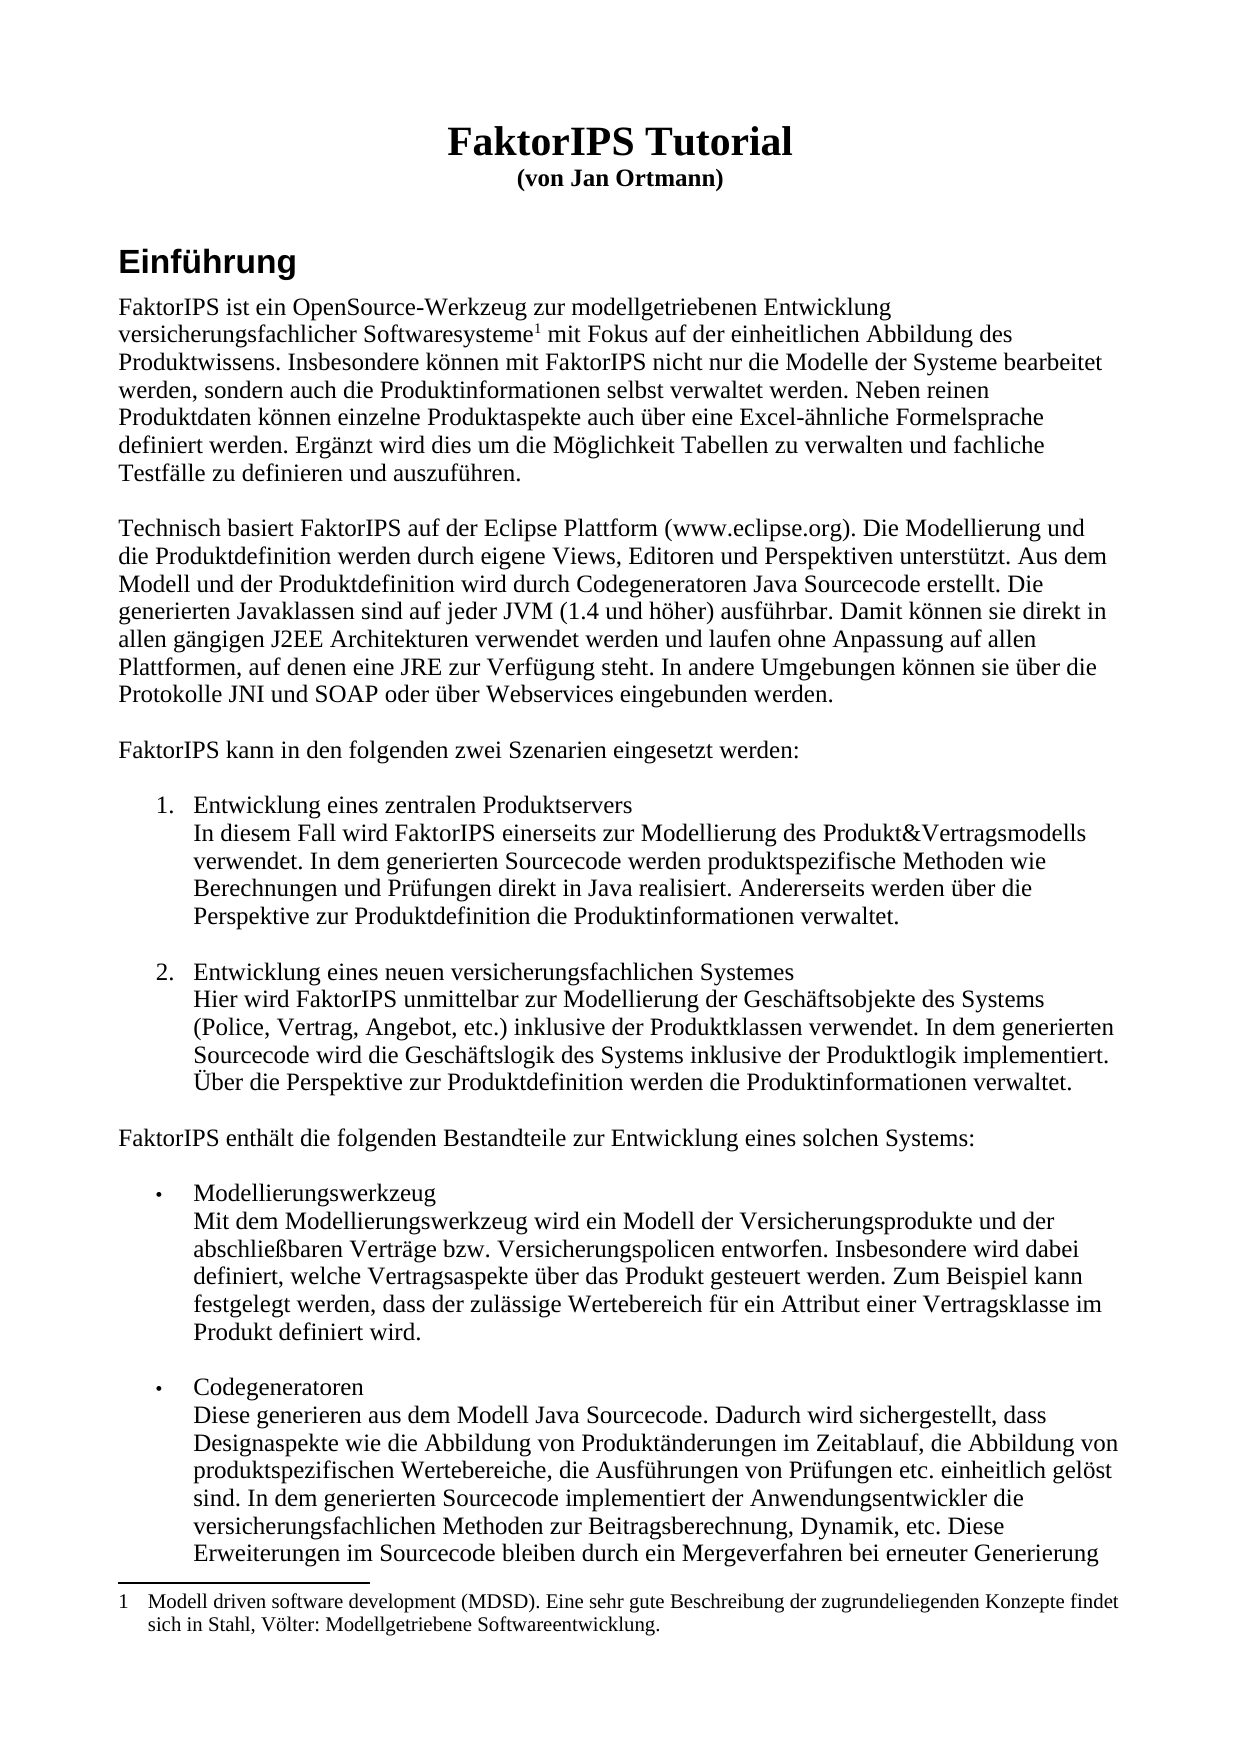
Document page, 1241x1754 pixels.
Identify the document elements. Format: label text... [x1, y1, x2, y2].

subtitle Einführung [118, 243, 1122, 280]
text Modell driven software development (MDSD). Eine sehr gute Beschreibung der zugrundeliegenden Konzepte findet sich in Stahl, Völter: Modellgetriebene Softwareentwicklung. [118, 1589, 1122, 1636]
text Technisch basiert FaktorIPS auf der Eclipse Plattform (www.eclipse.org). Die Modellierung und die Produktdefinition werden durch eigene Views, Editoren und Perspektiven unterstützt. Aus dem Modell und der Produktdefinition wird durch Codegeneratoren Java Sourcecode erstellt. Die generierten Javaklassen sind auf jeder JVM (1.4 und höher) ausführbar. Damit können sie direkt in allen gängigen J2EE Architekturen verwendet werden und laufen ohne Anpassung auf allen Plattformen, auf denen eine JRE zur Verfügung steht. In andere Umgebungen können sie über die Protokolle JNI und SOAP oder über Webservices eingebunden werden. [118, 514, 1122, 708]
text FaktorIPS Tutorial [118, 118, 1122, 164]
text FaktorIPS enthält die folgenden Bestandteile zur Entwicklung eines solchen Systems: [118, 1124, 1122, 1152]
list Codegeneratoren Diese generieren aus dem Modell Java Sourcecode. Dadurch wird sichergestellt, dass Designaspekte wie die Abbildung von Produktänderungen im Zeitablauf, die Abbildung von produktspezifischen Wertebereiche, die Ausführungen von Prüfungen etc. einheitlich gelöst sind. In dem generierten Sourcecode implementiert der Anwendungsentwickler die versicherungsfachlichen Methoden zur Beitragsberechnung, Dynamik, etc. Diese Erweiterungen im Sourcecode bleiben durch ein Mergeverfahren bei erneuter Generierung [156, 1373, 1122, 1567]
list Entwicklung eines neuen versicherungsfachlichen Systemes Hier wird FaktorIPS unmittelbar zur Modellierung der Geschäftsobjekte des Systems (Police, Vertrag, Angebot, etc.) inklusive der Produktklassen verwendet. In dem generierten Sourcecode wird die Geschäftslogik des Systems inklusive der Produktlogik implementiert. Über die Perspektive zur Produktdefinition werden die Produktinformationen verwaltet. [156, 958, 1122, 1096]
text FaktorIPS kann in den folgenden zwei Szenarien eingesetzt werden: [118, 736, 1122, 764]
list Entwicklung eines zentralen Produktservers In diesem Fall wird FaktorIPS einerseits zur Modellierung des Produkt&Vertragsmodells verwendet. In dem generierten Sourcecode werden produktspezifische Methoden wie Berechnungen und Prüfungen direkt in Java realisiert. Andererseits werden über die Perspektive zur Produktdefinition die Produktinformationen verwaltet. [156, 791, 1122, 958]
text FaktorIPS ist ein OpenSource-Werkzeug zur modellgetriebenen Entwicklung versicherungsfachlicher Softwaresysteme mit Fokus auf der einheitlichen Abbildung des Produktwissens. Insbesondere können mit FaktorIPS nicht nur die Modelle der Systeme bearbeitet werden, sondern auch die Produktinformationen selbst verwaltet werden. Neben reinen Produktdaten können einzelne Produktaspekte auch über eine Excel-ähnliche Formelsprache definiert werden. Ergänzt wird dies um die Möglichkeit Tabellen zu verwalten und fachliche Testfälle zu definieren und auszuführen. [118, 293, 1122, 487]
list Modellierungswerkzeug Mit dem Modellierungswerkzeug wird ein Modell der Versicherungsprodukte und der abschließbaren Verträge bzw. Versicherungspolicen entworfen. Insbesondere wird dabei definiert, welche Vertragsaspekte über das Produkt gesteuert werden. Zum Beispiel kann festgelegt werden, dass der zulässige Wertebereich für ein Attribut einer Vertragsklasse im Produkt definiert wird. [156, 1179, 1122, 1373]
text (von Jan Ortmann) [118, 164, 1122, 192]
